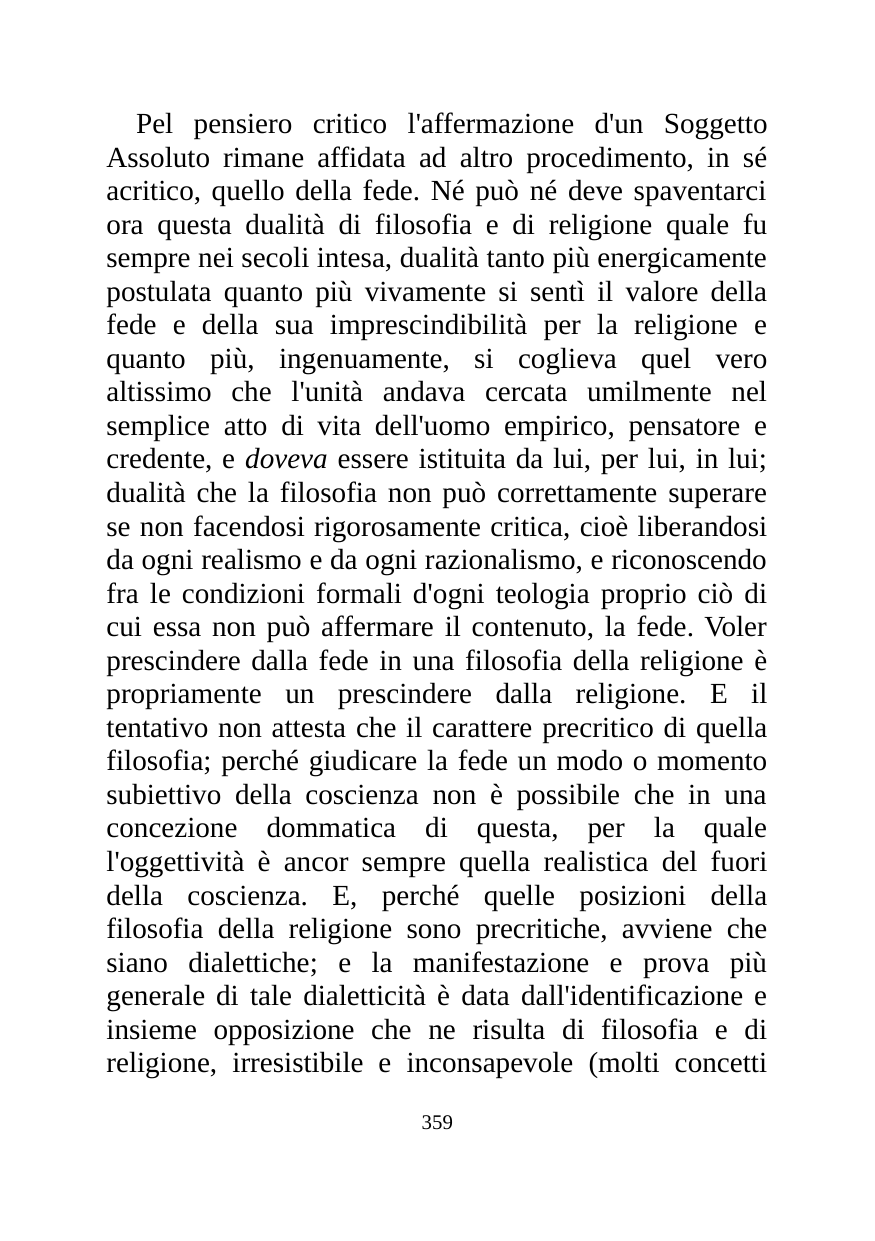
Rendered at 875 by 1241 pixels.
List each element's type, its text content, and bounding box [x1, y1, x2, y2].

text Pel pensiero critico l'affermazione d'un Soggetto Assoluto rimane affidata ad altro procedimento, in sé acritico, quello della fede. Né può né deve spaventarci ora questa dualità di filosofia e di religione quale fu sempre nei secoli intesa, dualità tanto più energicamente postulata quanto più vivamente si sentì il valore della fede e della sua imprescindibilità per la religione e quanto più, ingenuamente, si coglieva quel vero altissimo che l'unità andava cercata umilmente nel semplice atto di vita dell'uomo empirico, pensatore e credente, e doveva essere istituita da lui, per lui, in lui; dualità che la filosofia non può correttamente superare se non facendosi rigorosamente critica, cioè liberandosi da ogni realismo e da ogni razionalismo, e riconoscendo fra le condizioni formali d'ogni teologia proprio ciò di cui essa non può affermare il contenuto, la fede. Voler prescindere dalla fede in una filosofia della religione è propriamente un prescindere dalla religione. E il tentativo non attesta che il carattere precritico di quella filosofia; perché giudicare la fede un modo o momento subiettivo della coscienza non è possibile che in una concezione dommatica di questa, per la quale l'oggettività è ancor sempre quella realistica del fuori della coscienza. E, perché quelle posizioni della filosofia della religione sono precritiche, avviene che siano dialettiche; e la manifestazione e prova più generale di tale dialetticità è data dall'identificazione e insieme opposizione che ne risulta di filosofia e di religione, irresistibile e inconsapevole (molti concetti [106, 106, 768, 1079]
